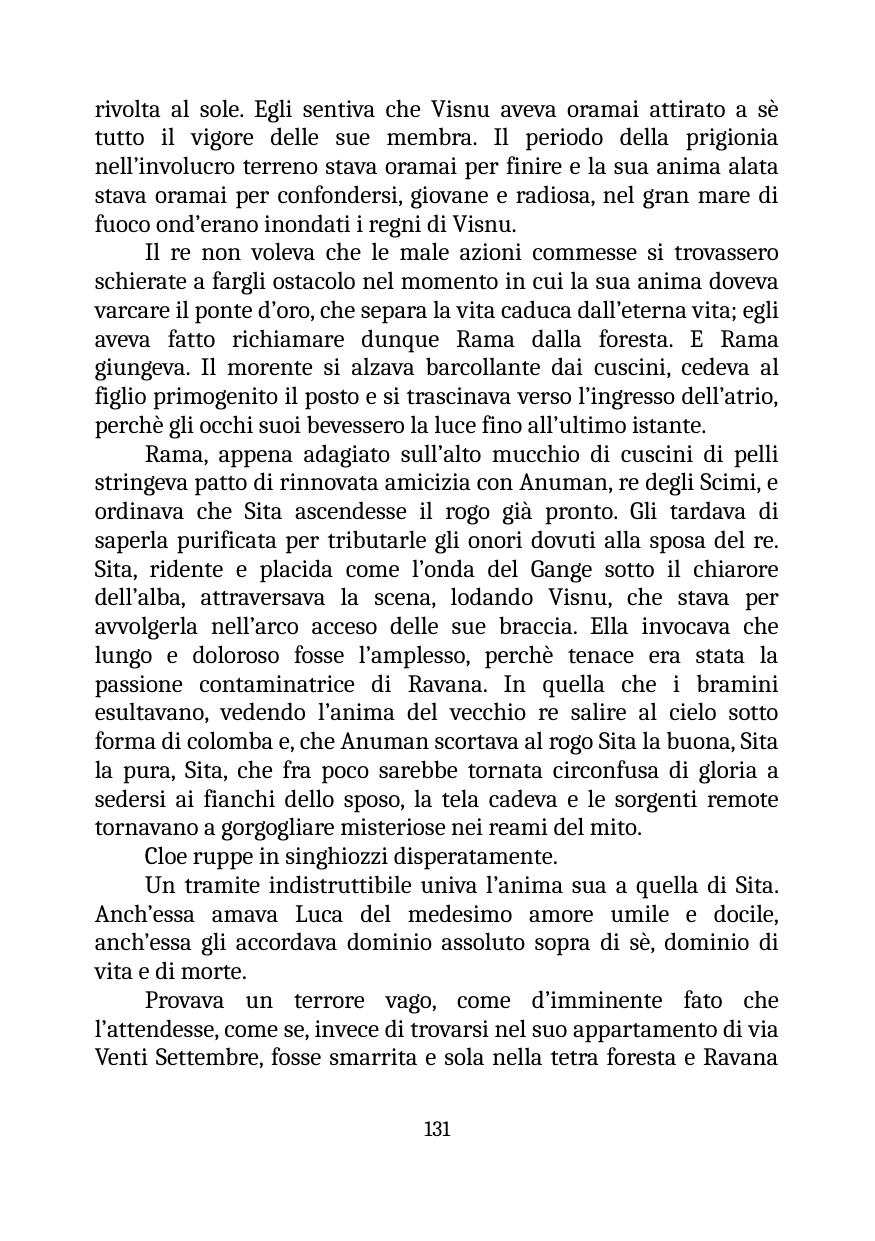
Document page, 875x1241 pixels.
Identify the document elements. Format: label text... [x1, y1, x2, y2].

text Un tramite indistruttibile univa l’anima sua a quella di Sita. Anch’essa amava Luca del medesimo amore umile e docile, anch’essa gli accordava dominio assoluto sopra di sè, dominio di vita e di morte. [94, 871, 779, 986]
text Il re non voleva che le male azioni commesse si trovassero schierate a fargli ostacolo nel momento in cui la sua anima doveva varcare il ponte d’oro, che separa la vita caduca dall’eterna vita; egli aveva fatto richiamare dunque Rama dalla foresta. E Rama giungeva. Il morente si alzava barcollante dai cuscini, cedeva al figlio primogenito il posto e si trascinava verso l’ingresso dell’atrio, perchè gli occhi suoi bevessero la luce fino all’ultimo istante. [94, 238, 779, 439]
text Provava un terrore vago, come d’imminente fato che l’attendesse, come se, invece di trovarsi nel suo appartamento di via Venti Settembre, fosse smarrita e sola nella tetra foresta e Ravana [94, 986, 779, 1072]
text Rama, appena adagiato sull’alto mucchio di cuscini di pelli stringeva patto di rinnovata amicizia con Anuman, re degli Scimi, e ordinava che Sita ascendesse il rogo già pronto. Gli tardava di saperla purificata per tributarle gli onori dovuti alla sposa del re. Sita, ridente e placida come l’onda del Gange sotto il chiarore dell’alba, attraversava la scena, lodando Visnu, che stava per avvolgerla nell’arco acceso delle sue braccia. Ella invocava che lungo e doloroso fosse l’amplesso, perchè tenace era stata la passione contaminatrice di Ravana. In quella che i bramini esultavano, vedendo l’anima del vecchio re salire al cielo sotto forma di colomba e, che Anuman scortava al rogo Sita la buona, Sita la pura, Sita, che fra poco sarebbe tornata circonfusa di gloria a sedersi ai fianchi dello sposo, la tela cadeva e le sorgenti remote tornavano a gorgogliare misteriose nei reami del mito. [94, 439, 779, 842]
text rivolta al sole. Egli sentiva che Visnu aveva oramai attirato a sè tutto il vigore delle sue membra. Il periodo della prigionia nell’involucro terreno stava oramai per finire e la sua anima alata stava oramai per confondersi, giovane e radiosa, nel gran mare di fuoco ond’erano inondati i regni di Visnu. [94, 94, 779, 238]
text Cloe ruppe in singhiozzi disperatamente. [94, 842, 779, 871]
